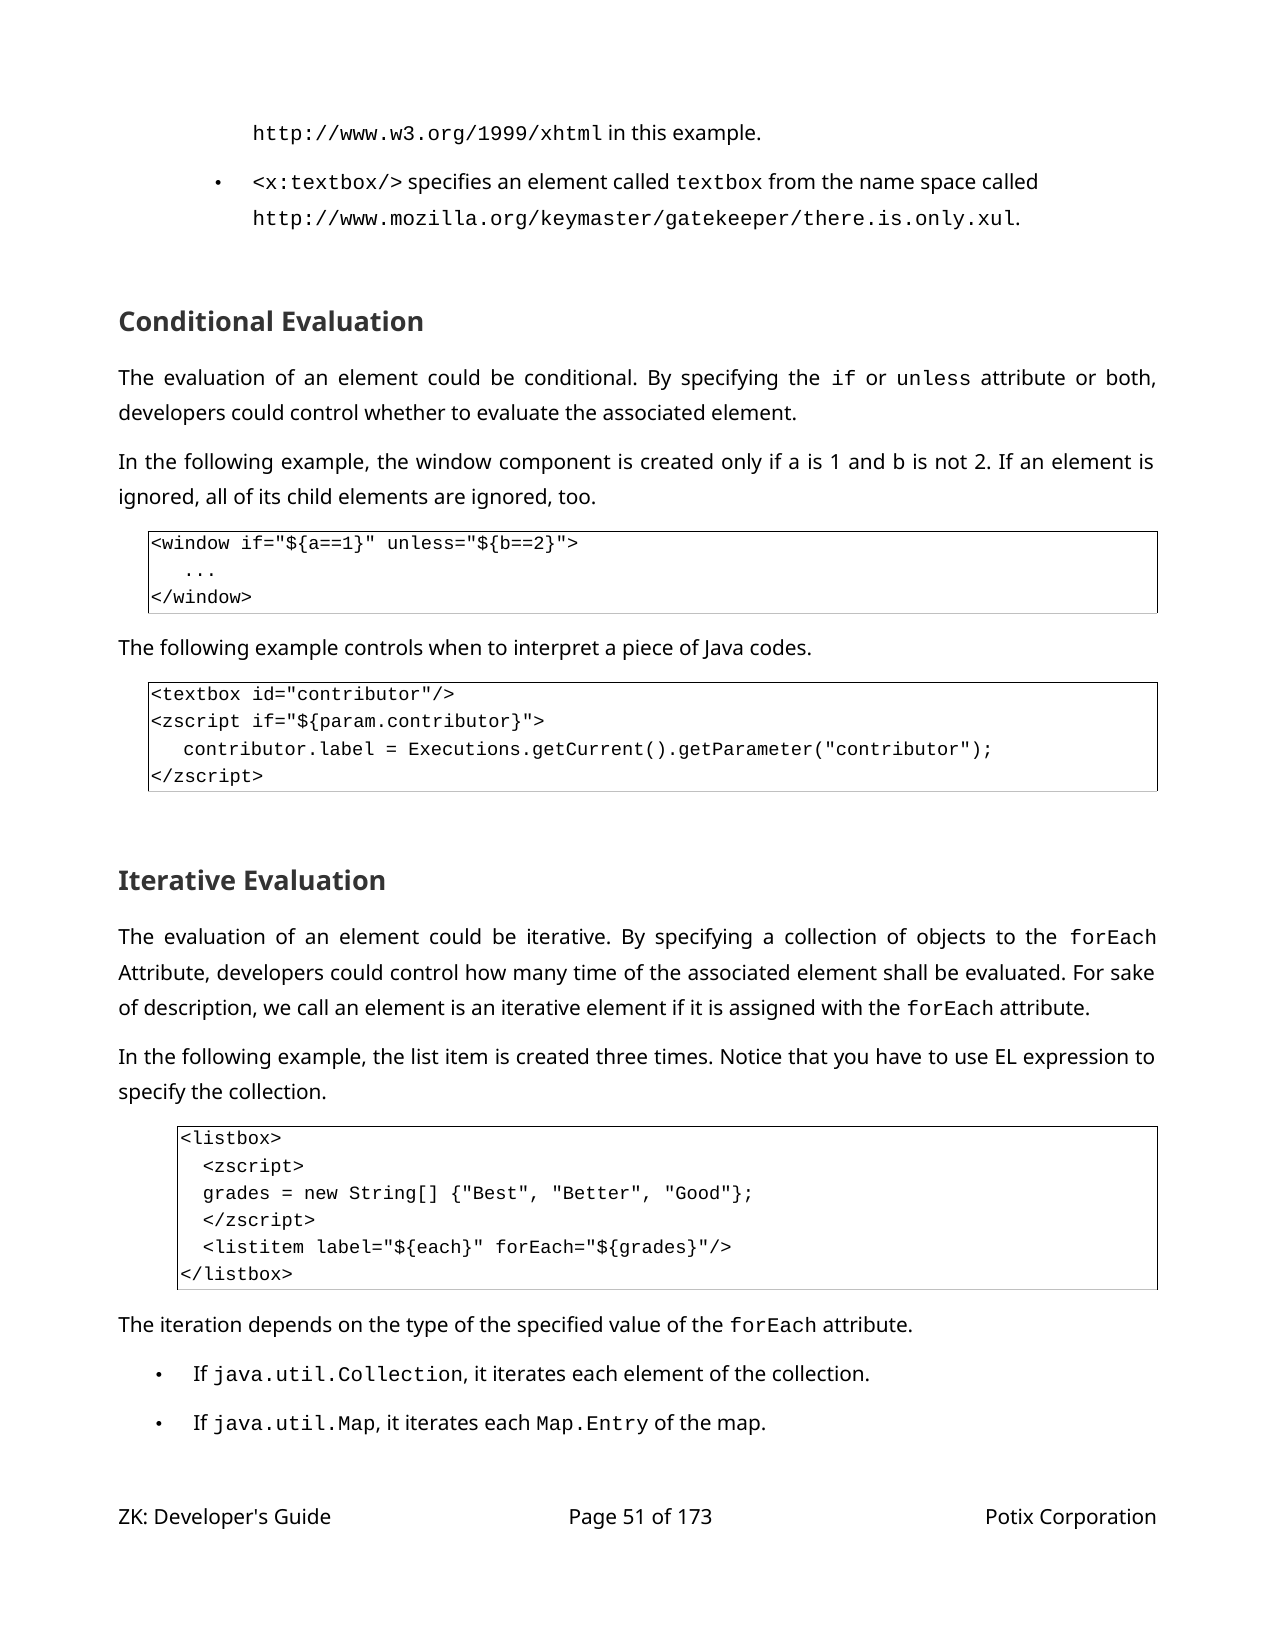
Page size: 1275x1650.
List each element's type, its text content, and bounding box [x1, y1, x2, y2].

text grades = new String[] {"Best", "Better", "Good"}; [178, 1181, 1157, 1205]
text </listbox> [178, 1262, 1157, 1289]
text <listbox> [178, 1127, 1157, 1151]
text contributor.label = Executions.getCurrent().getParameter("contributor"); [149, 737, 1157, 761]
subtitle Conditional Evaluation [118, 302, 1157, 339]
text ... [149, 558, 1157, 582]
list If java.util.Collection, it iterates each element of the collection. [156, 1359, 1157, 1388]
list http://www.w3.org/1999/xhtml in this example. [215, 118, 1157, 147]
list If java.util.Map, it iterates each Map.Entry of the map. [156, 1408, 1157, 1437]
text In the following example, the window component is created only if a is 1 and b is not 2. If an element is ignored, all of its child elements are ignored, too. [118, 447, 1157, 510]
text <window if="${a==1}" unless="${b==2}"> [149, 532, 1157, 555]
text </zscript> [178, 1208, 1157, 1232]
text <textbox id="contributor"/> [149, 683, 1157, 706]
text <zscript> [178, 1153, 1157, 1178]
text The following example controls when to interpret a piece of Java codes. [118, 633, 1157, 662]
list <x:textbox/> specifies an element called textbox from the name space called http://www.mozilla.org/keymaster/gatekeeper/there.is.only.xul. [215, 167, 1157, 231]
text The evaluation of an element could be conditional. By specifying the if or unless attribute or both, developers could control whether to evaluate the associated element. [118, 363, 1157, 426]
text </zscript> [149, 764, 1157, 791]
text The iteration depends on the type of the specified value of the forEach attribute. [118, 1310, 1157, 1339]
text <listitem label="${each}" forEach="${grades}"/> [178, 1235, 1157, 1259]
subtitle Iterative Evaluation [118, 862, 1157, 899]
text The evaluation of an element could be iterative. By specifying a collection of objects to the forEach Attribute, developers could control how many time of the associated element shall be evaluated. For sake of description, we call an element is an iterative element if it is assigned with the forEach attribute. [118, 922, 1157, 1022]
text In the following example, the list item is created three times. Notice that you have to use EL expression to specify the collection. [118, 1042, 1157, 1106]
text </window> [149, 585, 1157, 613]
text <zscript if="${param.contributor}"> [149, 709, 1157, 734]
